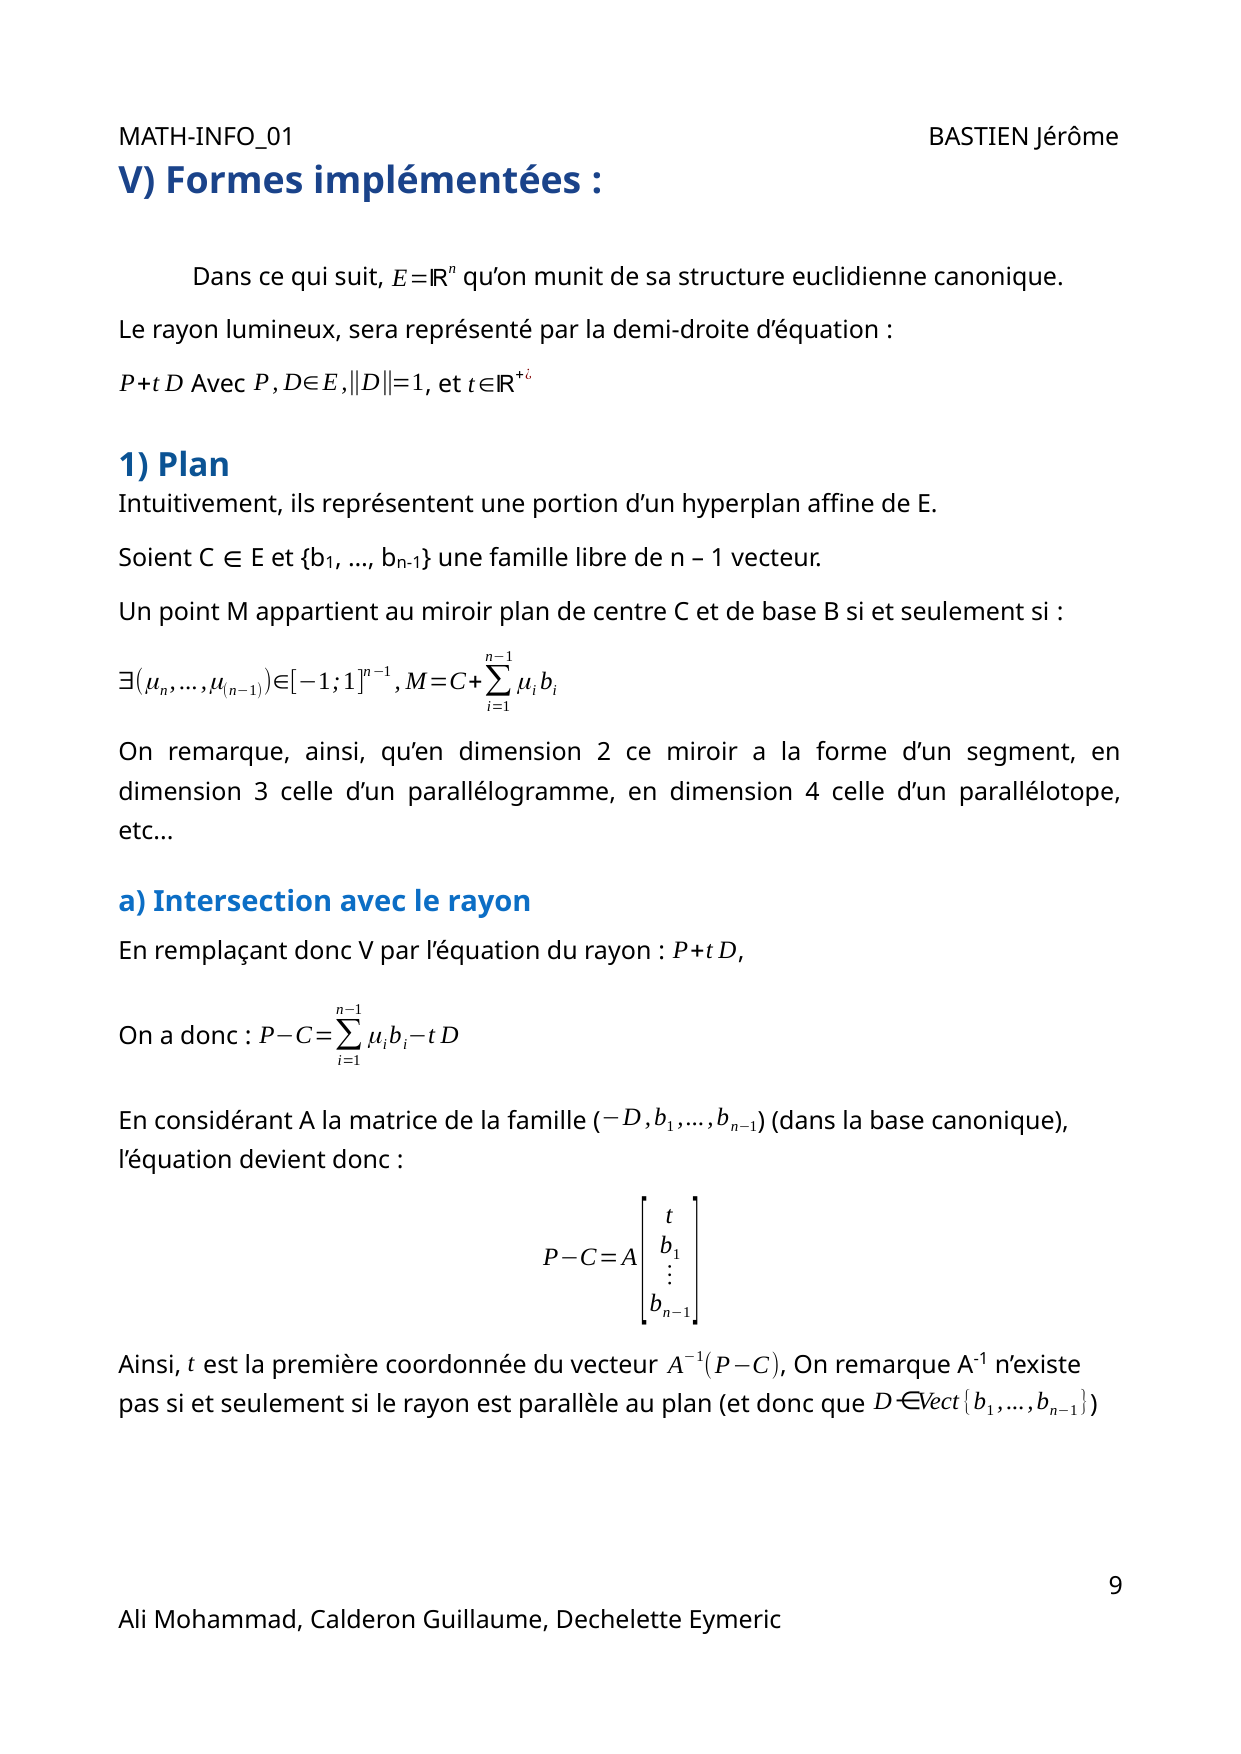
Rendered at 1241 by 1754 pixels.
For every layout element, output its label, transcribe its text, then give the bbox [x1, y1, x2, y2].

text On a donc : [118, 1001, 1122, 1068]
subtitle a) Intersection avec le rayon [118, 881, 1122, 920]
subtitle 1) Plan [118, 440, 1122, 486]
subtitle V) Formes implémentées : [118, 153, 1122, 204]
text Dans ce qui suit, qu’on munit de sa structure euclidienne canonique. [118, 258, 1122, 292]
text En considérant A la matrice de la famille () (dans la base canonique), l’équation devient donc : [118, 1102, 1122, 1176]
text Avec , et [118, 366, 1122, 400]
text Soient C ∈ E et {b1, …, bn-1} une famille libre de n – 1 vecteur. [118, 539, 1122, 574]
text Ainsi, est la première coordonnée du vecteur , On remarque A-1 n’existe pas si et seulement si le rayon est parallèle au plan (et donc que ) [118, 1347, 1122, 1420]
text Un point M appartient au miroir plan de centre C et de base B si et seulement si : [118, 593, 1122, 627]
text En remplaçant donc V par l’équation du rayon : , [118, 933, 1122, 967]
text Le rayon lumineux, sera représenté par la demi-droite d’équation : [118, 312, 1122, 346]
text On remarque, ainsi, qu’en dimension 2 ce miroir a la forme d’un segment, en dimension 3 celle d’un parallélogramme, en dimension 4 celle d’un parallélotope, etc... [118, 734, 1122, 846]
text Intuitivement, ils représentent une portion d’un hyperplan affine de E. [118, 486, 1122, 520]
